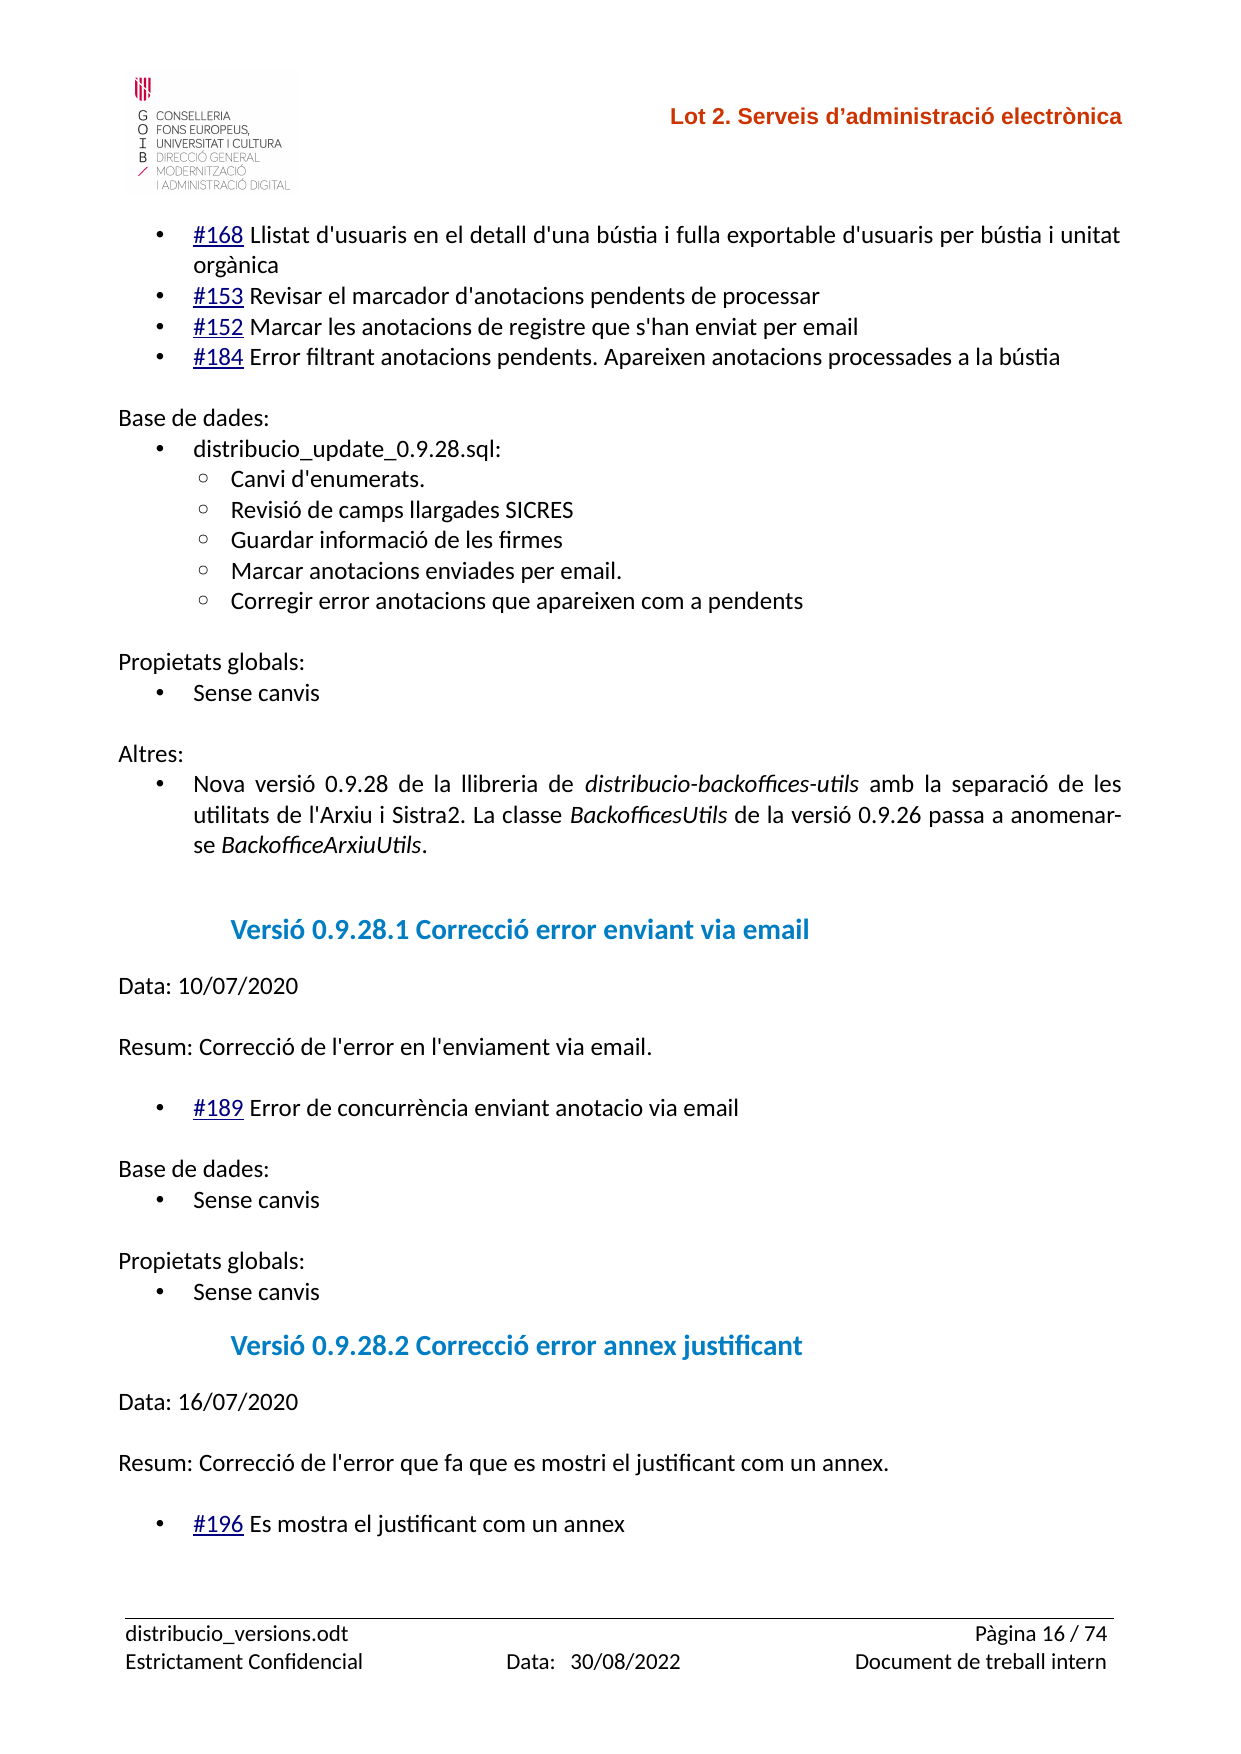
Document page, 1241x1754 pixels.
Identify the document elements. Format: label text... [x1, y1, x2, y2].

picture [126, 70, 299, 197]
text Data: 16/07/2020 [118, 1386, 1122, 1417]
list Sense canvis [156, 1184, 1122, 1215]
subtitle Versió 0.9.28.2 Correcció error annex justificant [153, 1327, 1122, 1362]
list Marcar anotacions enviades per email. [193, 555, 1122, 585]
text Propietats globals: [118, 646, 1122, 677]
text Base de dades: [118, 1154, 1122, 1184]
list Canvi d'enumerats. [193, 463, 1122, 494]
text Altres: [118, 738, 1122, 768]
list Sense canvis [156, 1276, 1122, 1306]
text Data: 10/07/2020 [118, 971, 1122, 1001]
subtitle Versió 0.9.28.1 Correcció error enviant via email [153, 911, 1122, 947]
text Resum: Correcció de l'error que fa que es mostri el justificant com un annex. [118, 1447, 1122, 1478]
text Resum: Correcció de l'error en l'enviament via email. [118, 1032, 1122, 1062]
list #152 Marcar les anotacions de registre que s'han enviat per email [156, 311, 1122, 341]
list Sense canvis [156, 677, 1122, 707]
list #196 Es mostra el justificant com un annex [156, 1508, 1122, 1539]
list #153 Revisar el marcador d'anotacions pendents de processar [156, 280, 1122, 311]
list #189 Error de concurrència enviant anotacio via email [156, 1093, 1122, 1123]
list Corregir error anotacions que apareixen com a pendents [193, 585, 1122, 616]
list Guardar informació de les firmes [193, 524, 1122, 555]
list Nova versió 0.9.28 de la llibreria de distribucio-backoffices-utils amb la separació de les utilitats de l'Arxiu i Sistra2. La classe BackofficesUtils de la versió 0.9.26 passa a anomenar-se BackofficeArxiuUtils. [156, 768, 1122, 860]
list distribucio_update_0.9.28.sql: [156, 433, 1122, 463]
list #168 Llistat d'usuaris en el detall d'una bústia i fulla exportable d'usuaris per bústia i unitat orgànica [156, 219, 1122, 280]
list #184 Error filtrant anotacions pendents. Apareixen anotacions processades a la bústia [156, 341, 1122, 372]
text Propietats globals: [118, 1245, 1122, 1276]
text Base de dades: [118, 402, 1122, 433]
list Revisió de camps llargades SICRES [193, 494, 1122, 524]
